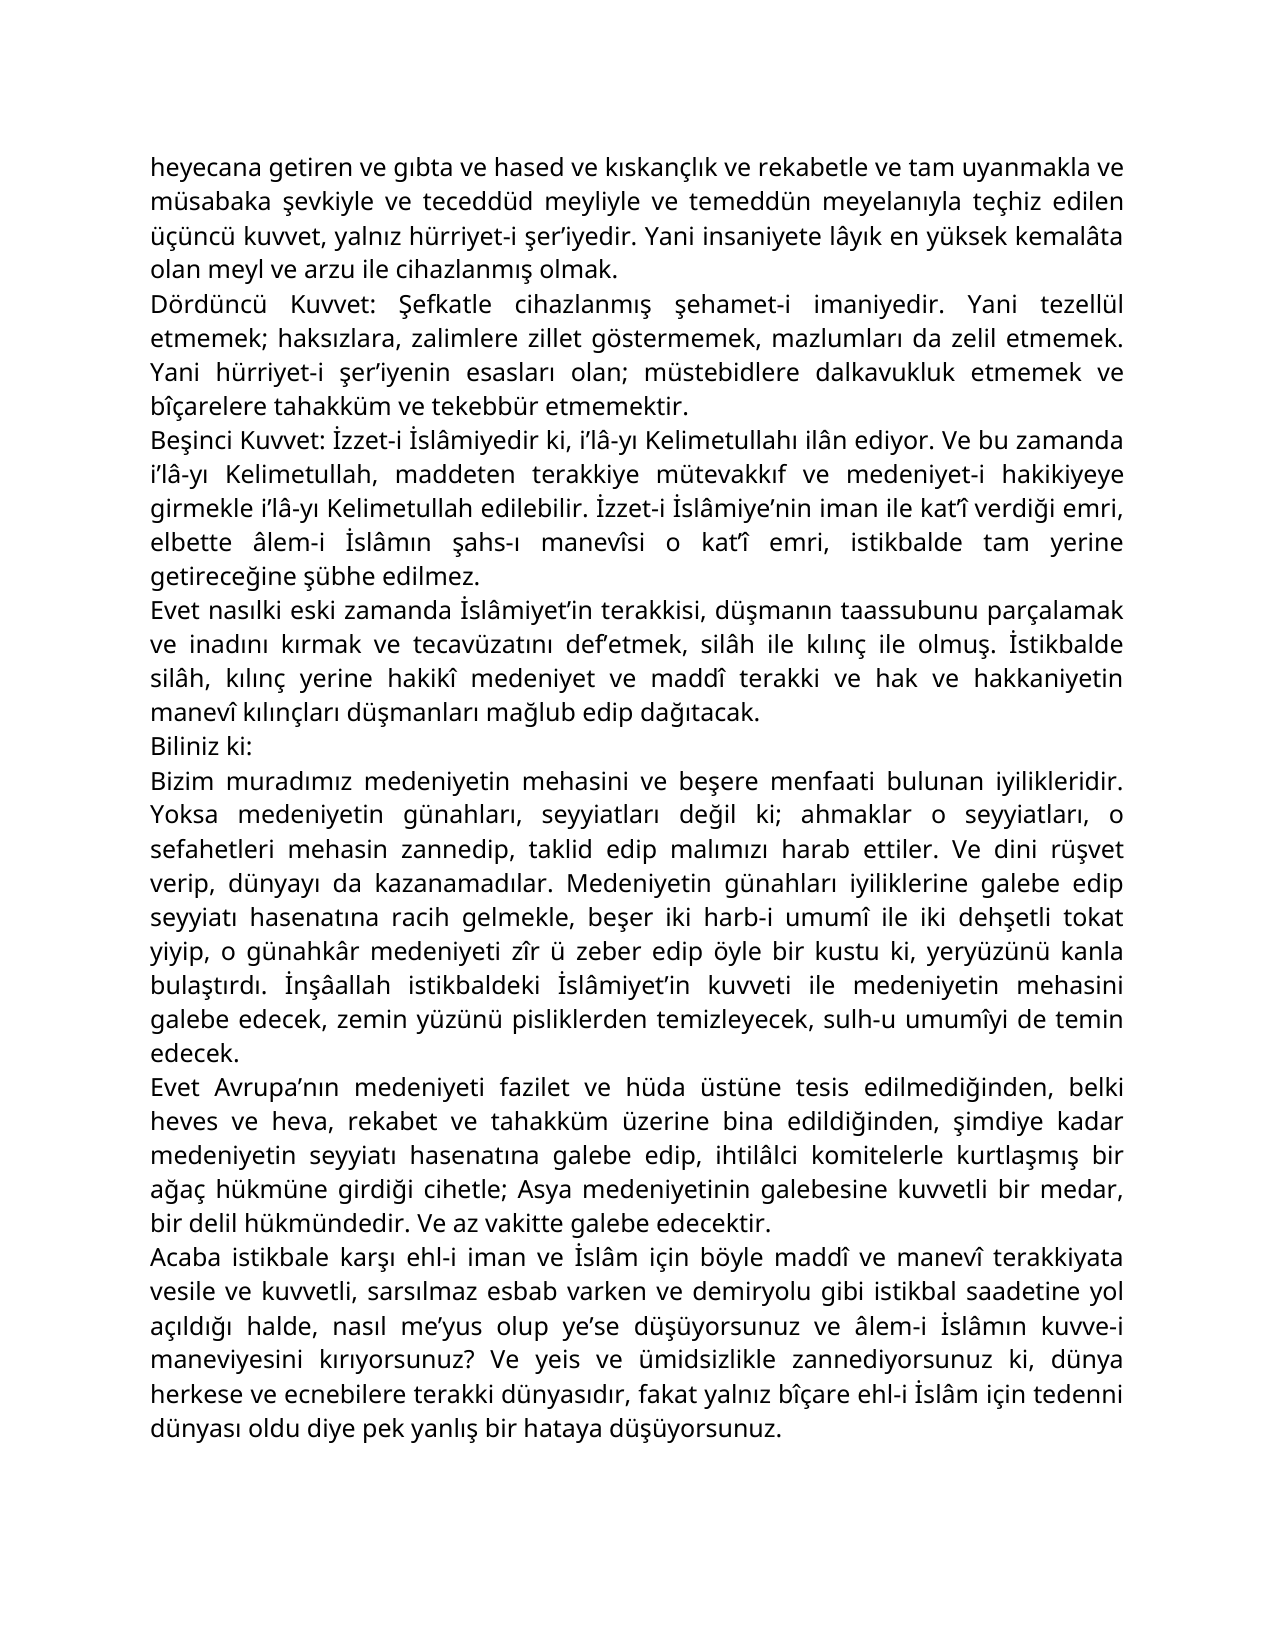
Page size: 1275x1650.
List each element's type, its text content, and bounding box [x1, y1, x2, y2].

text Beşinci Kuvvet: İzzet-i İslâmiyedir ki, i’lâ-yı Kelimetullahı ilân ediyor. Ve bu zamanda i’lâ-yı Kelimetullah, maddeten terakkiye mütevakkıf ve medeniyet-i hakikiyeye girmekle i’lâ-yı Kelimetullah edilebilir. İzzet-i İslâmiye’nin iman ile kat’î verdiği emri, elbette âlem-i İslâmın şahs-ı manevîsi o kat’î emri, istikbalde tam yerine getireceğine şübhe edilmez. [150, 422, 1125, 593]
text heyecana getiren ve gıbta ve hased ve kıskançlık ve rekabetle ve tam uyanmakla ve müsabaka şevkiyle ve teceddüd meyliyle ve temeddün meyelanıyla teçhiz edilen üçüncü kuvvet, yalnız hürriyet-i şer’iyedir. Yani insaniyete lâyık en yüksek kemalâta olan meyl ve arzu ile cihazlanmış olmak. [150, 150, 1125, 286]
text Dördüncü Kuvvet: Şefkatle cihazlanmış şehamet-i imaniyedir. Yani tezellül etmemek; haksızlara, zalimlere zillet göstermemek, mazlumları da zelil etmemek. Yani hürriyet-i şer’iyenin esasları olan; müstebidlere dalkavukluk etmemek ve bîçarelere tahakküm ve tekebbür etmemektir. [150, 286, 1125, 422]
text Biliniz ki: [150, 729, 1125, 763]
text Acaba istikbale karşı ehl-i iman ve İslâm için böyle maddî ve manevî terakkiyata vesile ve kuvvetli, sarsılmaz esbab varken ve demiryolu gibi istikbal saadetine yol açıldığı halde, nasıl me’yus olup ye’se düşüyorsunuz ve âlem-i İslâmın kuvve-i maneviyesini kırıyorsunuz? Ve yeis ve ümidsizlikle zannediyorsunuz ki, dünya herkese ve ecnebilere terakki dünyasıdır, fakat yalnız bîçare ehl-i İslâm için tedenni dünyası oldu diye pek yanlış bir hataya düşüyorsunuz. [150, 1240, 1125, 1444]
text Evet nasılki eski zamanda İslâmiyet’in terakkisi, düşmanın taassubunu parçalamak ve inadını kırmak ve tecavüzatını def’etmek, silâh ile kılınç ile olmuş. İstikbalde silâh, kılınç yerine hakikî medeniyet ve maddî terakki ve hak ve hakkaniyetin manevî kılınçları düşmanları mağlub edip dağıtacak. [150, 593, 1125, 729]
text Evet Avrupa’nın medeniyeti fazilet ve hüda üstüne tesis edilmediğinden, belki heves ve heva, rekabet ve tahakküm üzerine bina edildiğinden, şimdiye kadar medeniyetin seyyiatı hasenatına galebe edip, ihtilâlci komitelerle kurtlaşmış bir ağaç hükmüne girdiği cihetle; Asya medeniyetinin galebesine kuvvetli bir medar, bir delil hükmündedir. Ve az vakitte galebe edecektir. [150, 1070, 1125, 1240]
text Bizim muradımız medeniyetin mehasini ve beşere menfaati bulunan iyilikleridir. Yoksa medeniyetin günahları, seyyiatları değil ki; ahmaklar o seyyiatları, o sefahetleri mehasin zannedip, taklid edip malımızı harab ettiler. Ve dini rüşvet verip, dünyayı da kazanamadılar. Medeniyetin günahları iyiliklerine galebe edip seyyiatı hasenatına racih gelmekle, beşer iki harb-i umumî ile iki dehşetli tokat yiyip, o günahkâr medeniyeti zîr ü zeber edip öyle bir kustu ki, yeryüzünü kanla bulaştırdı. İnşâallah istikbaldeki İslâmiyet’in kuvveti ile medeniyetin mehasini galebe edecek, zemin yüzünü pisliklerden temizleyecek, sulh-u umumîyi de temin edecek. [150, 763, 1125, 1070]
